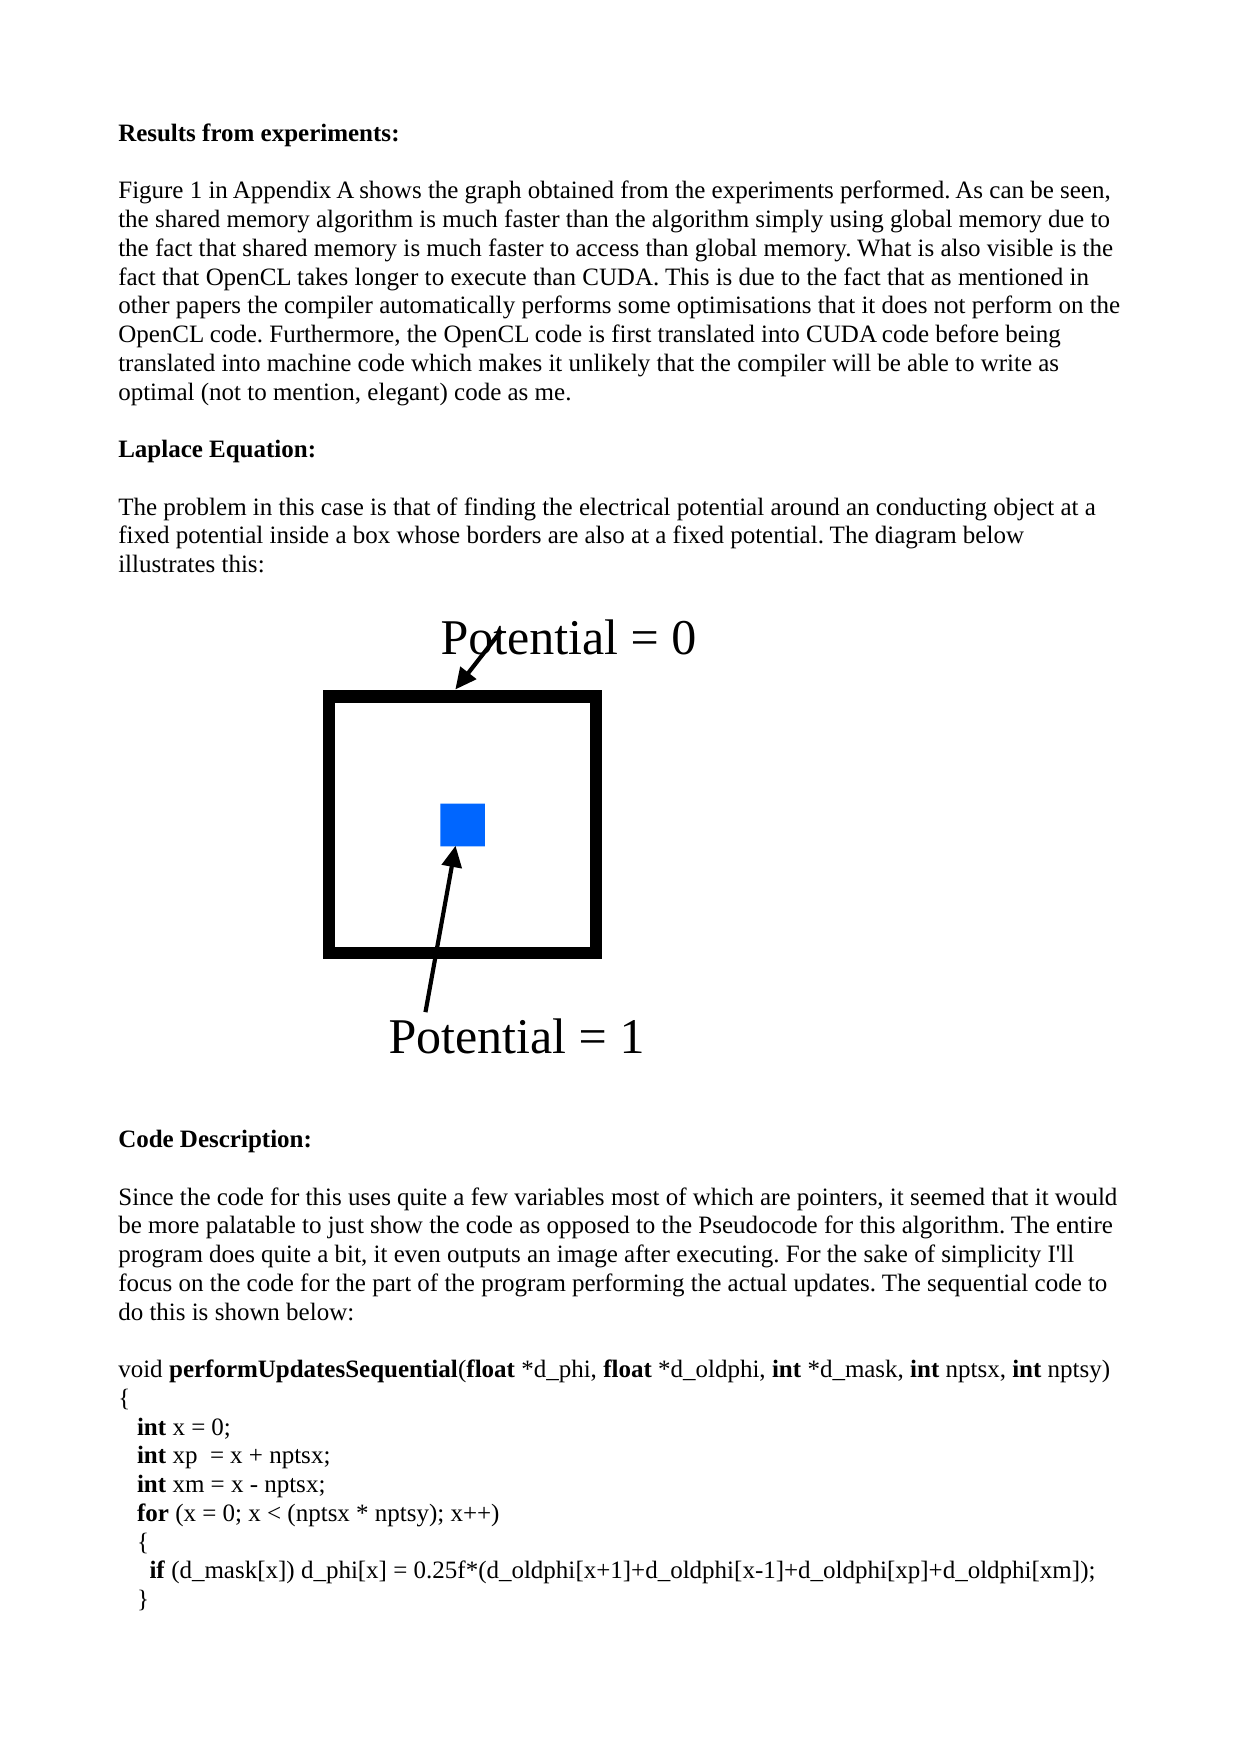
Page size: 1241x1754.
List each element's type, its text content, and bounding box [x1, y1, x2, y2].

text { [118, 1383, 1122, 1412]
text Figure 1 in Appendix A shows the graph obtained from the experiments performed. As can be seen, the shared memory algorithm is much faster than the algorithm simply using global memory due to the fact that shared memory is much faster to access than global memory. What is also visible is the fact that OpenCL takes longer to execute than CUDA. This is due to the fact that as mentioned in other papers the compiler automatically performs some optimisations that it does not perform on the OpenCL code. Furthermore, the OpenCL code is first translated into CUDA code before being translated into machine code which makes it unlikely that the compiler will be able to write as optimal (not to mention, elegant) code as me. [118, 176, 1122, 406]
text for (x = 0; x < (nptsx * nptsy); x++) [118, 1498, 1122, 1527]
text Results from experiments: [118, 118, 1122, 147]
text int x = 0; [118, 1412, 1122, 1441]
text void performUpdatesSequential(float *d_phi, float *d_oldphi, int *d_mask, int nptsx, int nptsy) [118, 1354, 1122, 1383]
text Since the code for this uses quite a few variables most of which are pointers, it seemed that it would be more palatable to just show the code as opposed to the Pseudocode for this algorithm. The entire program does quite a bit, it even outputs an image after executing. For the sake of simplicity I'll focus on the code for the part of the program performing the actual updates. The sequential code to do this is shown below: [118, 1182, 1122, 1326]
text Code Description: [118, 1124, 1122, 1153]
text { [118, 1527, 1122, 1556]
text int xm = x - nptsx; [118, 1469, 1122, 1498]
text if (d_mask[x]) d_phi[x] = 0.25f*(d_oldphi[x+1]+d_oldphi[x-1]+d_oldphi[xp]+d_oldphi[xm]); [118, 1556, 1122, 1584]
text int xp = x + nptsx; [118, 1441, 1122, 1469]
text The problem in this case is that of finding the electrical potential around an conducting object at a fixed potential inside a box whose borders are also at a fixed potential. The diagram below illustrates this: [118, 492, 1122, 578]
text Laplace Equation: [118, 434, 1122, 463]
text } [118, 1584, 1122, 1613]
